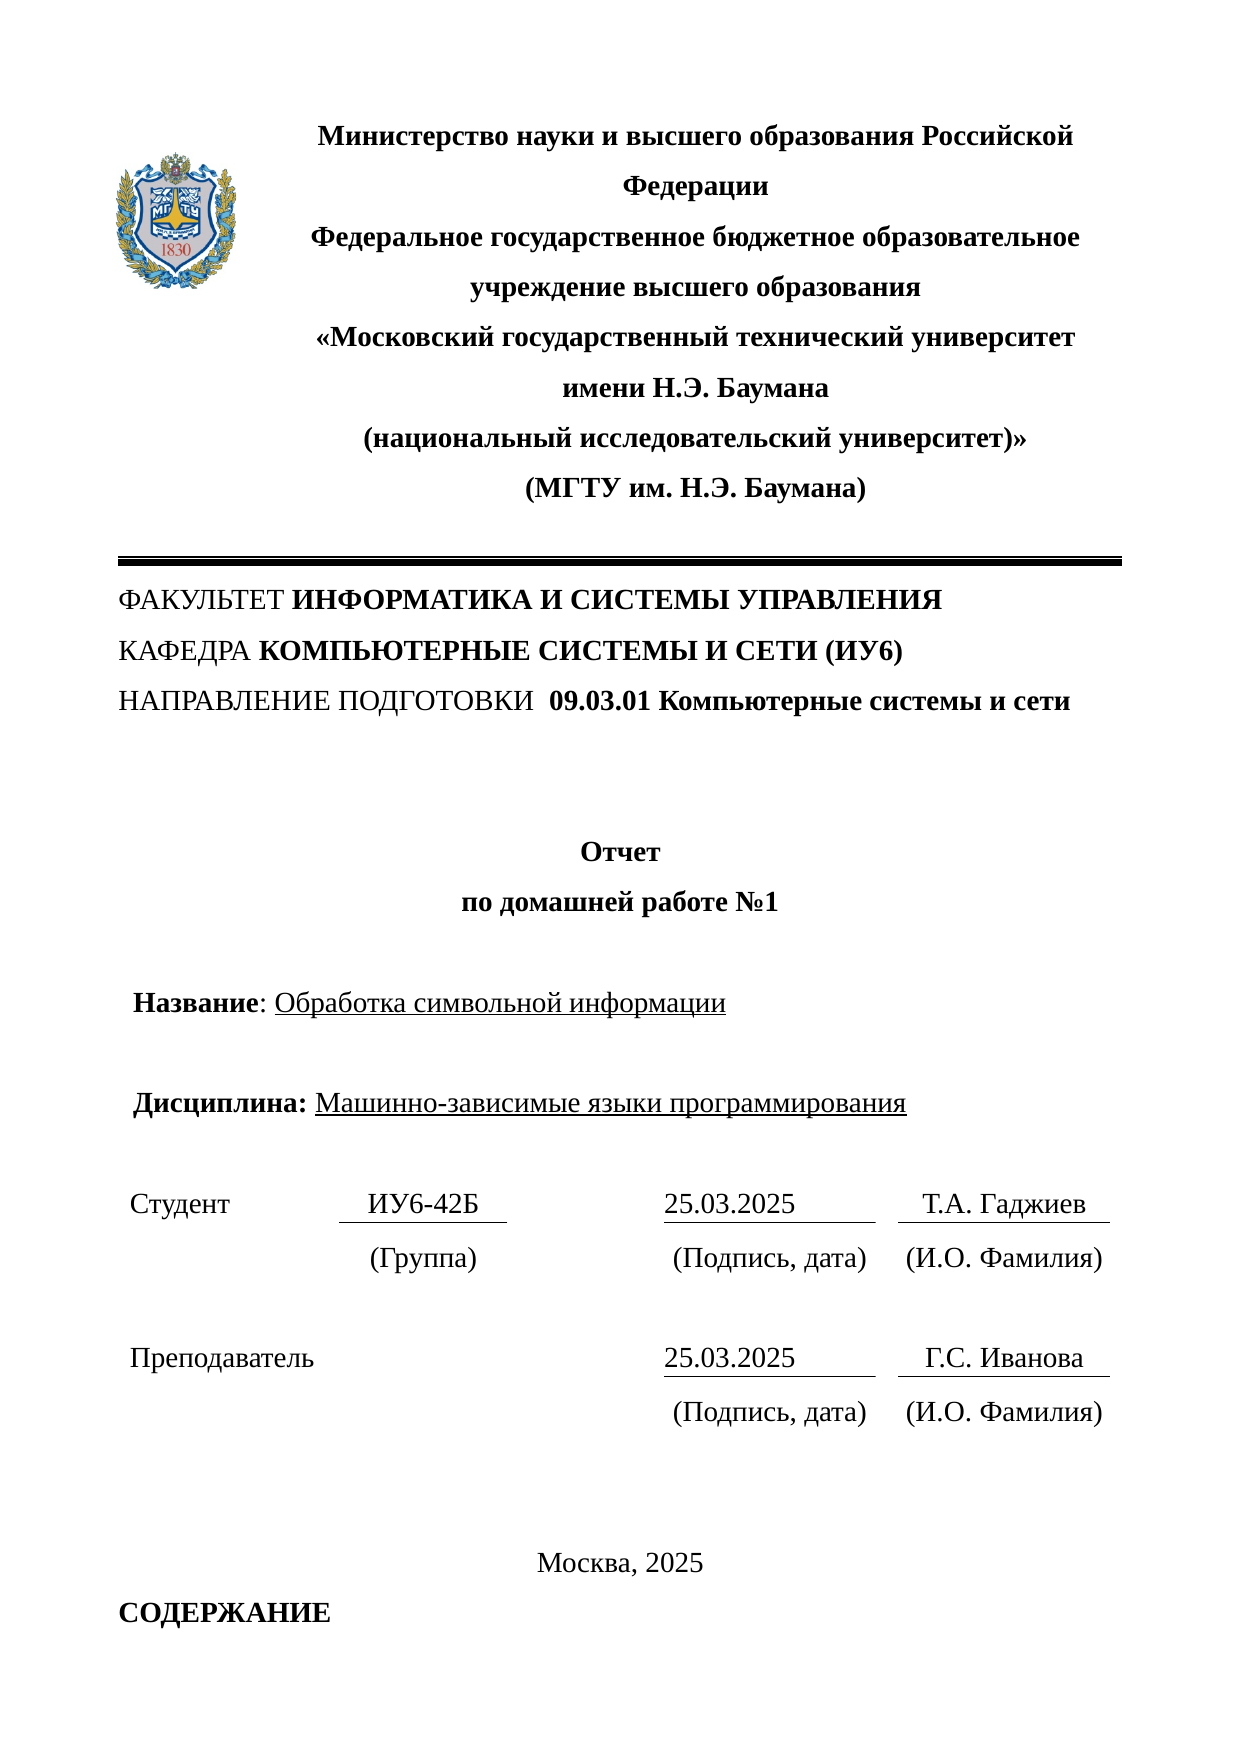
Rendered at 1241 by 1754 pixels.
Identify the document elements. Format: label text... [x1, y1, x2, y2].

table_cell [328, 1290, 519, 1340]
table_header ИУ6-42Б [328, 1186, 519, 1240]
table_cell (И.О. Фамилия) [887, 1394, 1121, 1444]
text Дисциплина: Машинно-зависимые языки программирования [133, 1085, 1122, 1119]
text Название: Обработка символьной информации [133, 985, 1122, 1018]
table_cell [519, 1290, 653, 1340]
table_cell [118, 1394, 328, 1444]
table_cell [118, 1290, 328, 1340]
table_cell (И.О. Фамилия) [887, 1240, 1121, 1290]
text Отчет [118, 834, 1122, 867]
table_header Т.А. Гаджиев [887, 1186, 1121, 1240]
table_header Министерство науки и высшего образования Российской Федерации Федеральное государственное бюджетное образовательное учреждение высшего образования «Московский государственный технический университет имени Н.Э. Баумана (национальный исследовательский университет)» (МГТУ им. Н.Э. Баумана) [254, 118, 1137, 521]
table_cell 25.03.2025 [653, 1340, 887, 1394]
table_cell [519, 1340, 653, 1394]
table_cell [118, 1240, 328, 1290]
table_cell [519, 1240, 653, 1290]
text Москва, 2025 [118, 1545, 1122, 1578]
text по домашней работе №1 [118, 884, 1122, 918]
table_header [107, 118, 254, 521]
text НАПРАВЛЕНИЕ ПОДГОТОВКИ 09.03.01 Компьютерные системы и сети [118, 683, 1122, 716]
table_header Студент [118, 1186, 328, 1240]
table_cell Преподаватель [118, 1340, 328, 1394]
table_cell Г.С. Иванова [887, 1340, 1121, 1394]
table_cell [328, 1340, 519, 1394]
picture [115, 152, 237, 289]
table_cell [887, 1290, 1121, 1340]
table_cell (Подпись, дата) [653, 1240, 887, 1290]
table_cell (Подпись, дата) [653, 1394, 887, 1444]
table_cell [653, 1290, 887, 1340]
table_cell (Группа) [328, 1240, 519, 1290]
subtitle СОДЕРЖАНИЕ [118, 1595, 1122, 1629]
table_header [519, 1186, 653, 1240]
text ФАКУЛЬТЕТ Информатика и системы управления [118, 582, 1122, 616]
table_header 25.03.2025 [653, 1186, 887, 1240]
table_cell [519, 1394, 653, 1444]
text КАФЕДРА Компьютерные системы и сети (ИУ6) [118, 633, 1122, 666]
table_cell [328, 1394, 519, 1444]
